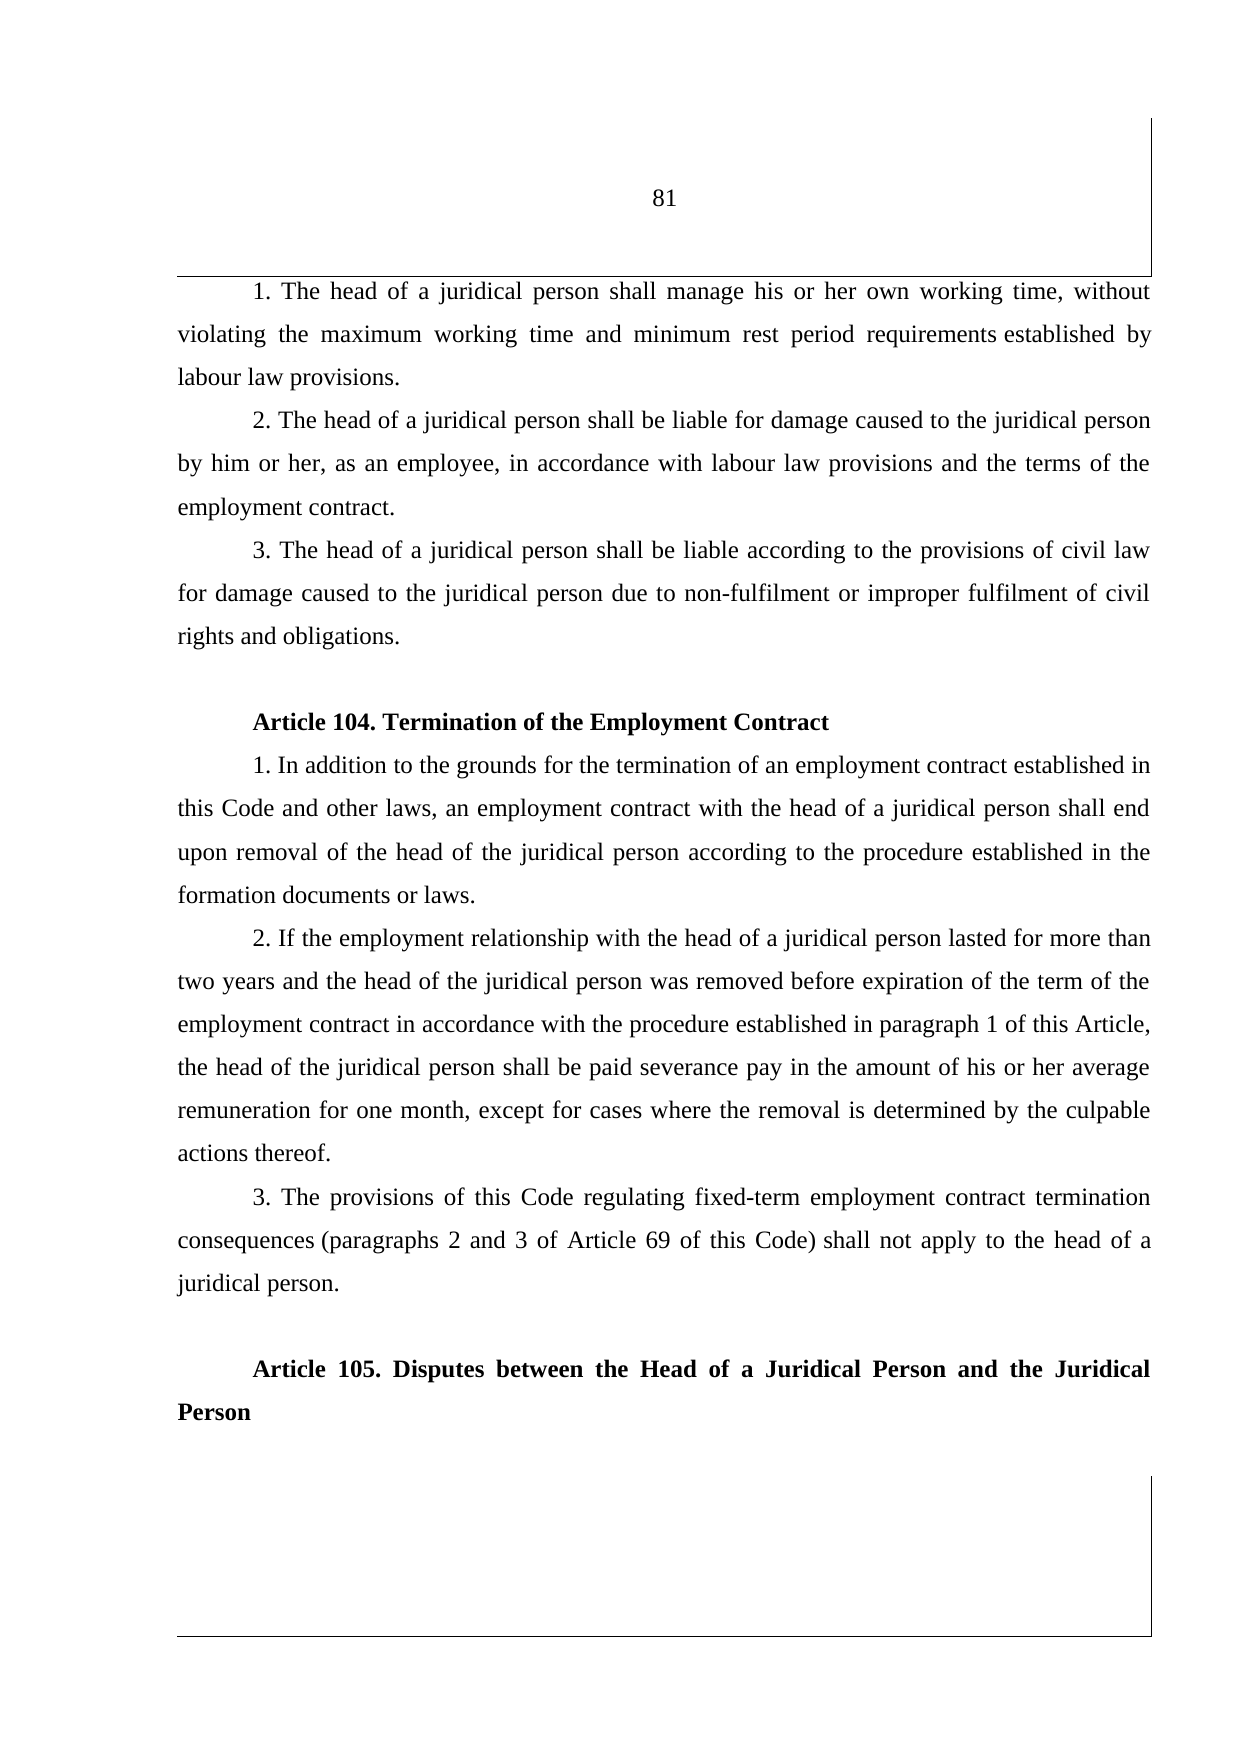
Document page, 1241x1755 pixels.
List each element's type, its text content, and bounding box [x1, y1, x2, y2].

text 3. The provisions of this Code regulating fixed-term employment contract termination consequences (paragraphs 2 and 3 of Article 69 of this Code) shall not apply to the head of a juridical person. [177, 1182, 1152, 1297]
text 2. If the employment relationship with the head of a juridical person lasted for more than two years and the head of the juridical person was removed before expiration of the term of the employment contract in accordance with the procedure established in paragraph 1 of this Article, the head of the juridical person shall be paid severance pay in the amount of his or her average remuneration for one month, except for cases where the removal is determined by the culpable actions thereof. [177, 923, 1152, 1167]
text 1. The head of a juridical person shall manage his or her own working time, without violating the maximum working time and minimum rest period requirements established by labour law provisions. [177, 276, 1152, 391]
text 2. The head of a juridical person shall be liable for damage caused to the juridical person by him or her, as an employee, in accordance with labour law provisions and the terms of the employment contract. [177, 405, 1152, 520]
text Article 104. Termination of the Employment Contract [177, 707, 1152, 736]
text 3. The head of a juridical person shall be liable according to the provisions of civil law for damage caused to the juridical person due to non-fulfilment or improper fulfilment of civil rights and obligations. [177, 535, 1152, 650]
text Article 105. Disputes between the Head of a Juridical Person and the Juridical Person [177, 1354, 1152, 1426]
text 1. In addition to the grounds for the termination of an employment contract established in this Code and other laws, an employment contract with the head of a juridical person shall end upon removal of the head of the juridical person according to the procedure established in the formation documents or laws. [177, 750, 1152, 908]
